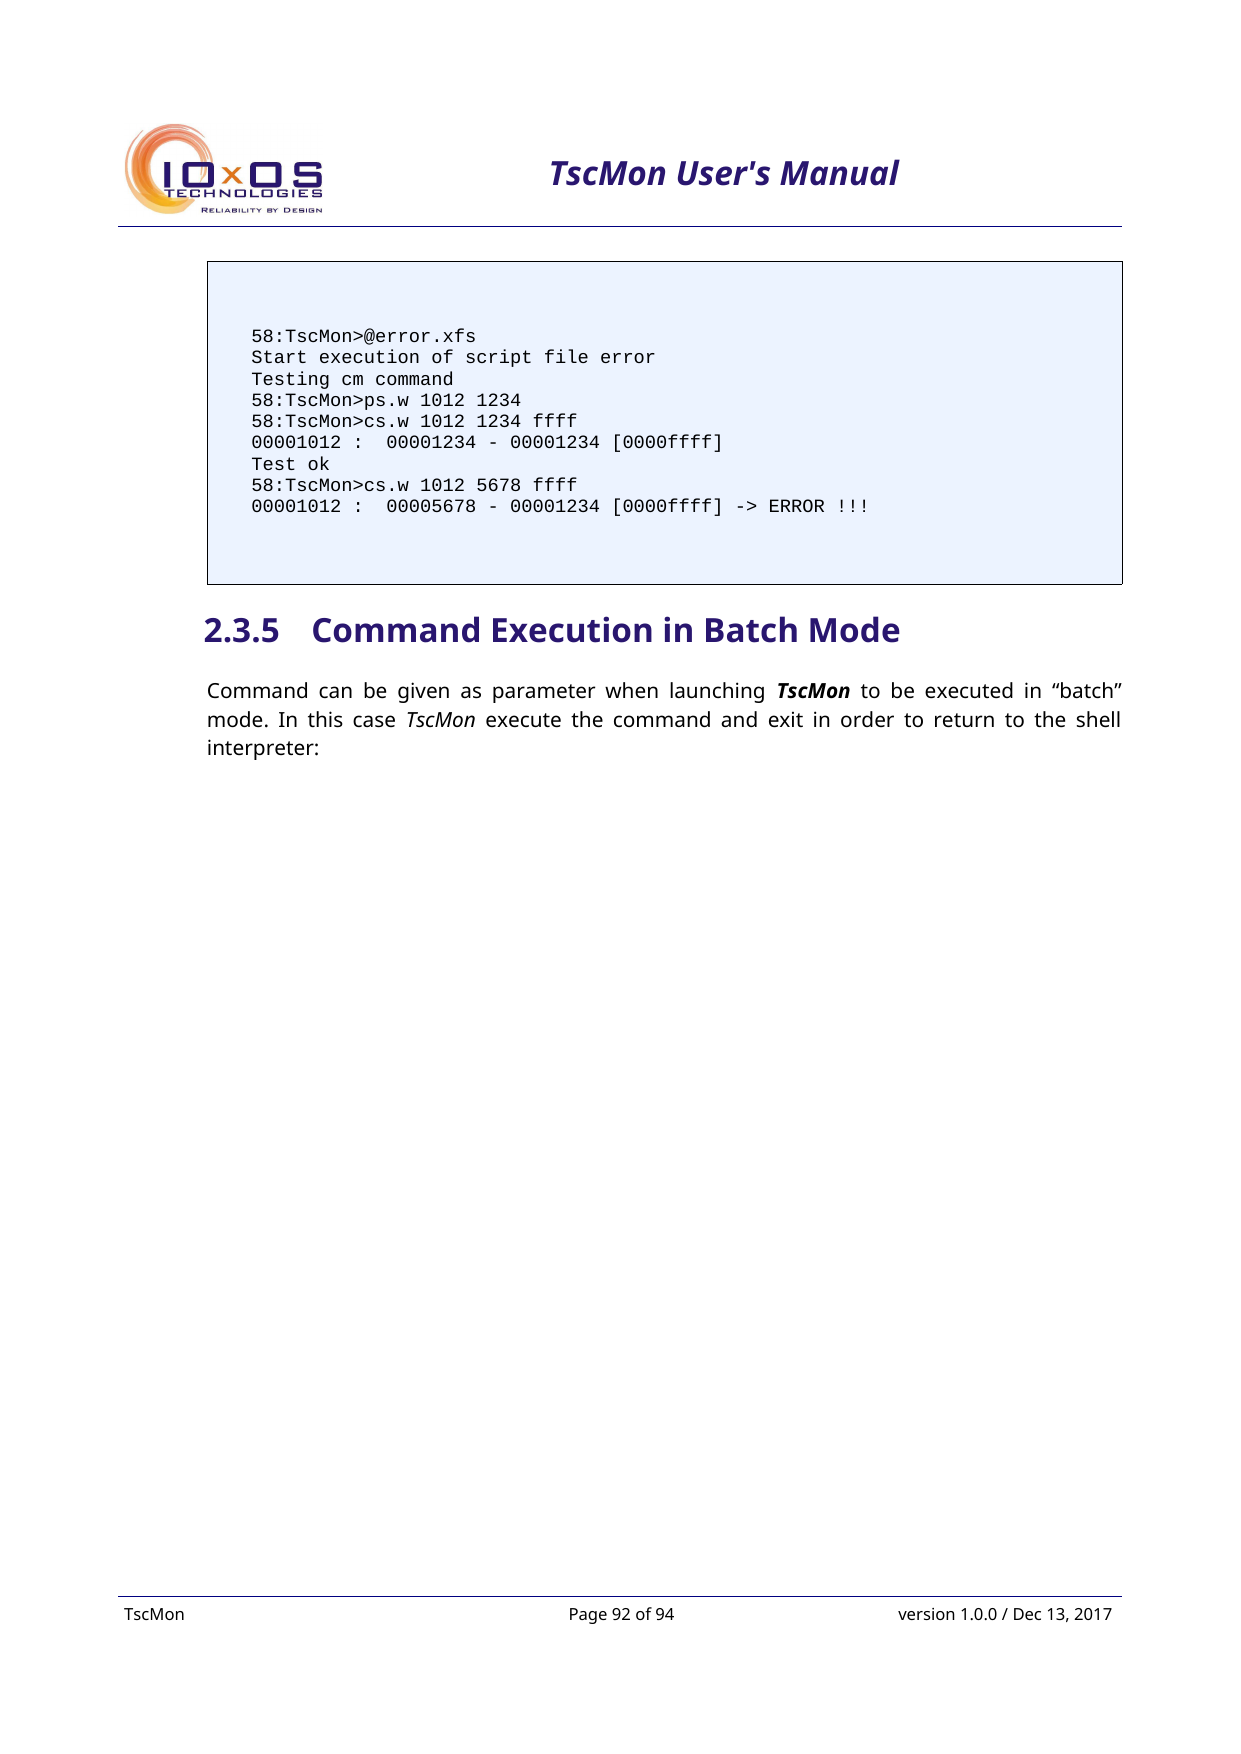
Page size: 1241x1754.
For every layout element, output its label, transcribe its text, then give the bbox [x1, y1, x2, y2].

text 00001012 : 00005678 - 00001234 [0000ffff] -> ERROR !!! [208, 497, 1122, 533]
text Testing cm command [208, 369, 1122, 391]
text 58:TscMon>cs.w 1012 5678 ffff [208, 476, 1122, 497]
text 58:TscMon>@error.xfs [208, 312, 1122, 348]
text Command can be given as parameter when launching TscMon to be executed in “batch” mode. In this case TscMon execute the command and exit in order to return to the shell interpreter: [207, 676, 1122, 762]
picture [123, 123, 323, 217]
subtitle Command Execution in Batch Mode [195, 607, 1122, 653]
text 00001012 : 00001234 - 00001234 [0000ffff] [208, 433, 1122, 454]
text Test ok [208, 454, 1122, 476]
text 58:TscMon>cs.w 1012 1234 ffff [208, 412, 1122, 433]
text Start execution of script file error [208, 348, 1122, 369]
text 58:TscMon>ps.w 1012 1234 [208, 391, 1122, 412]
